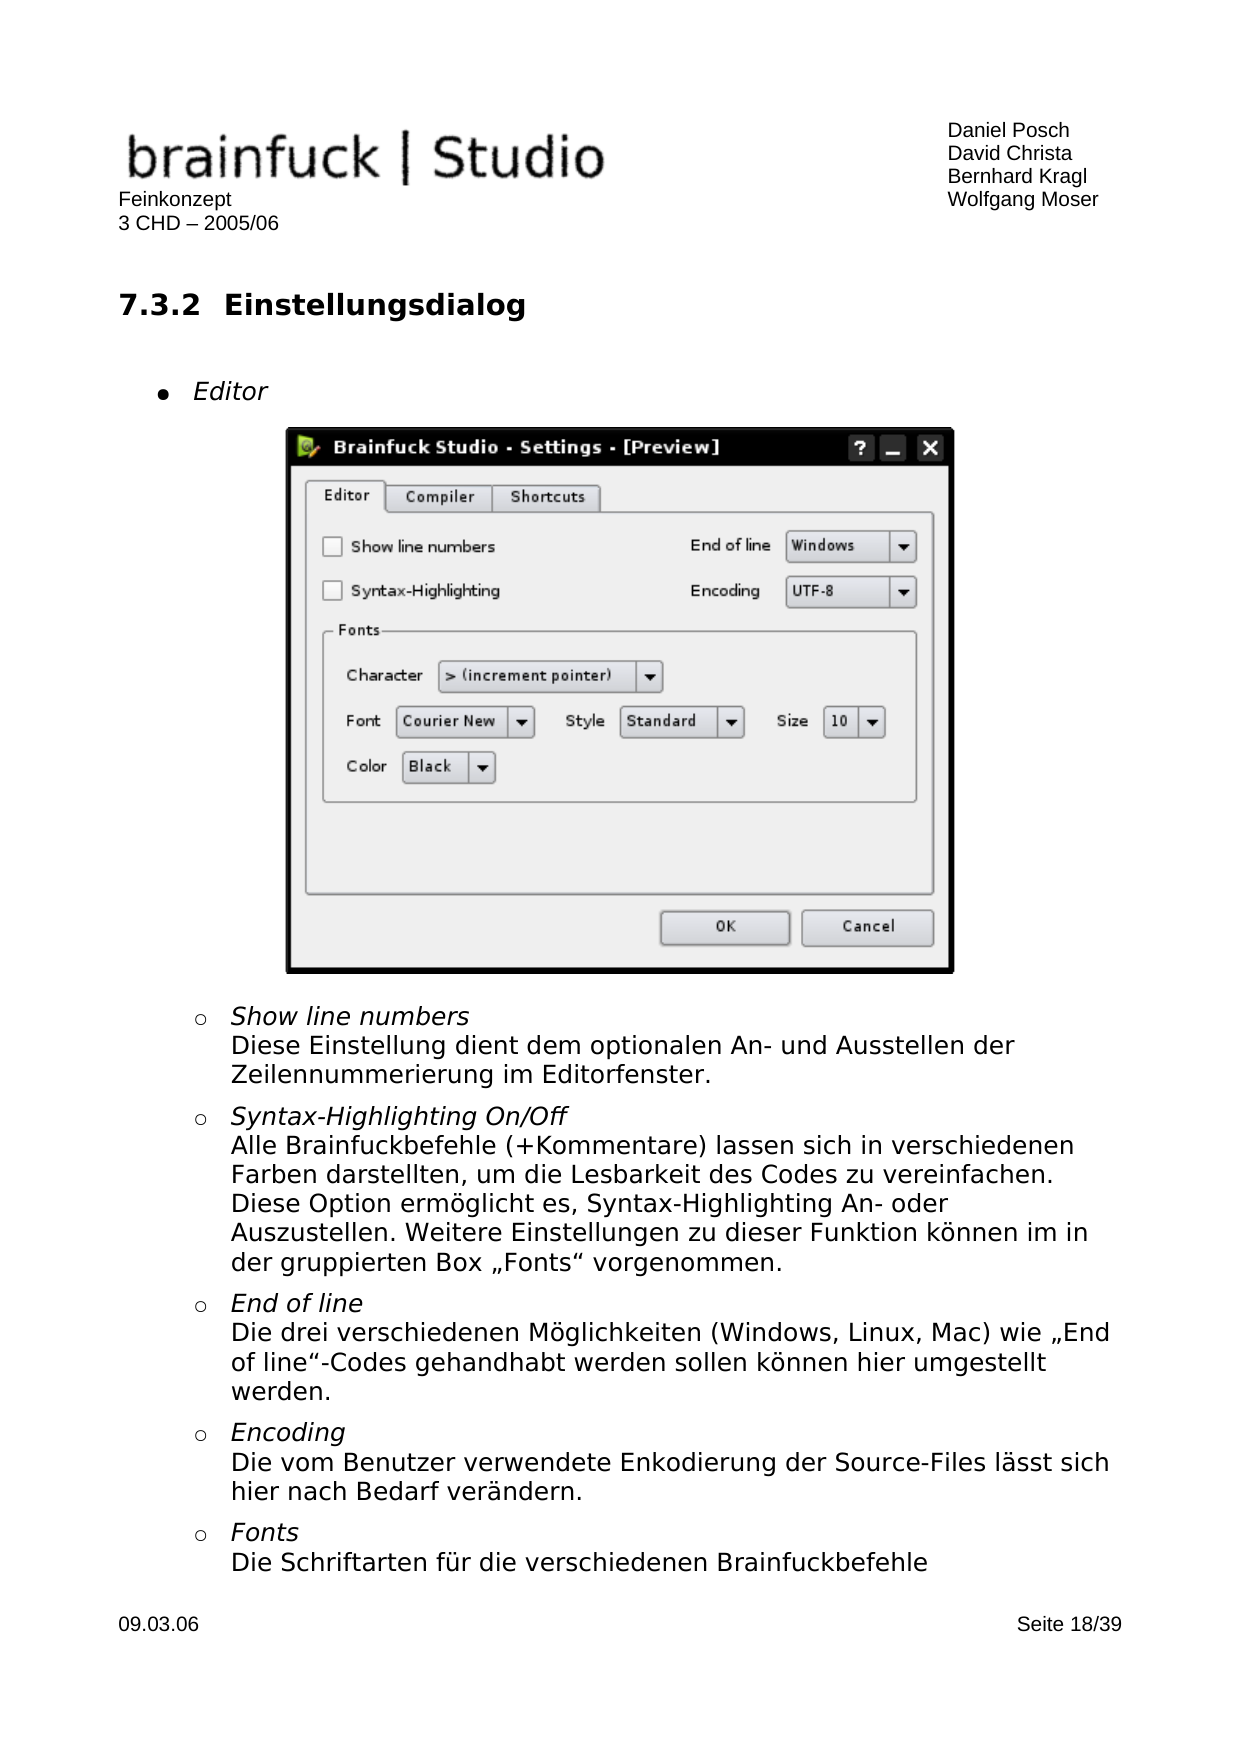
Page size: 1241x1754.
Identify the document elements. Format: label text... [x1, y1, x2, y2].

list End of line Die drei verschiedenen Möglichkeiten (Windows, Linux, Mac) wie „End of line“-Codes gehandhabt werden sollen können hier umgestellt werden. [193, 1289, 1122, 1406]
picture [118, 118, 609, 187]
list Syntax-Highlighting On/Off Alle Brainfuckbefehle (+Kommentare) lassen sich in verschiedenen Farben darstellten, um die Lesbarkeit des Codes zu vereinfachen. Diese Option ermöglicht es, Syntax-Highlighting An- oder Auszustellen. Weitere Einstellungen zu dieser Funktion können im in der gruppierten Box „Fonts“ vorgenommen. [193, 1102, 1122, 1277]
list Show line numbers Diese Einstellung dient dem optionalen An- und Ausstellen der Zeilennummerierung im Editorfenster. [193, 1002, 1122, 1089]
list Encoding Die vom Benutzer verwendete Enkodierung der Source-Files lässt sich hier nach Bedarf verändern. [193, 1418, 1122, 1506]
list Editor [156, 377, 1122, 406]
picture [285, 427, 955, 974]
list Fonts Die Schriftarten für die verschiedenen Brainfuckbefehle [193, 1518, 1122, 1577]
subtitle Einstellungsdialog [118, 289, 1122, 323]
